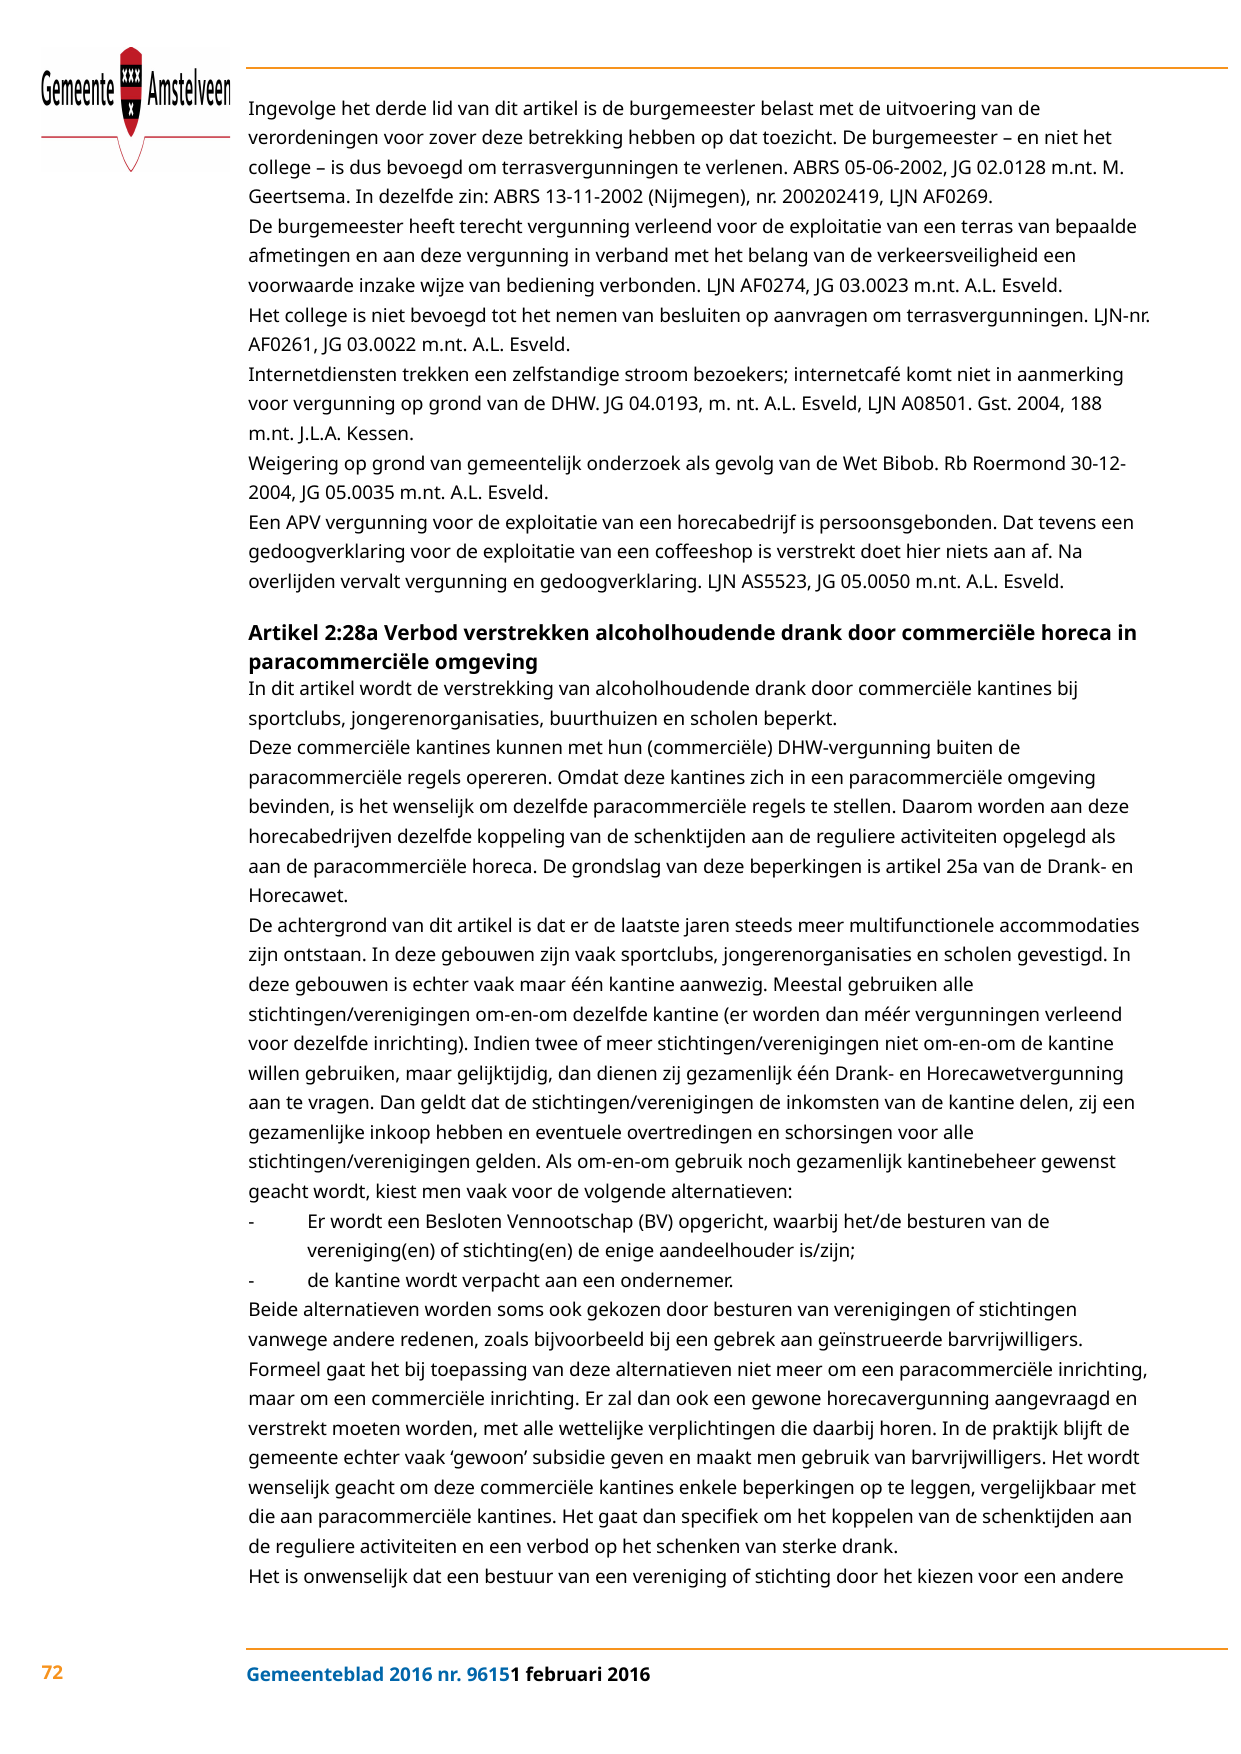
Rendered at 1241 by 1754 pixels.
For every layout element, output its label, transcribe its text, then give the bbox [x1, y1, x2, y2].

text De burgemeester heeft terecht vergunning verleend voor de exploitatie van een terras van bepaalde afmetingen en aan deze vergunning in verband met het belang van de verkeersveiligheid een voorwaarde inzake wijze van bediening verbonden. LJN AF0274, JG 03.0023 m.nt. A.L. Esveld. [248, 213, 1152, 298]
text Het is onwenselijk dat een bestuur van een vereniging of stichting door het kiezen voor een andere [248, 1563, 1152, 1589]
text Artikel 2:28a Verbod verstrekken alcoholhoudende drank door commerciële horeca in paracommerciële omgeving [248, 618, 1152, 675]
text Internetdiensten trekken een zelfstandige stroom bezoekers; internetcafé komt niet in aanmerking voor vergunning op grond van de DHW. JG 04.0193, m. nt. A.L. Esveld, LJN A08501. Gst. 2004, 188 m.nt. J.L.A. Kessen. [248, 361, 1152, 446]
text In dit artikel wordt de verstrekking van alcoholhoudende drank door commerciële kantines bij sportclubs, jongerenorganisaties, buurthuizen en scholen beperkt. [248, 675, 1152, 731]
text Weigering op grond van gemeentelijk onderzoek als gevolg van de Wet Bibob. Rb Roermond 30-12-2004, JG 05.0035 m.nt. A.L. Esveld. [248, 450, 1152, 505]
text Het college is niet bevoegd tot het nemen van besluiten op aanvragen om terrasvergunningen. LJN-nr. AF0261, JG 03.0022 m.nt. A.L. Esveld. [248, 302, 1152, 357]
list de kantine wordt verpacht aan een ondernemer. [248, 1267, 1152, 1293]
list Er wordt een Besloten Vennootschap (BV) opgericht, waarbij het/de besturen van de vereniging(en) of stichting(en) de enige aandeelhouder is/zijn; [248, 1208, 1152, 1263]
text Deze commerciële kantines kunnen met hun (commerciële) DHW-vergunning buiten de paracommerciële regels opereren. Omdat deze kantines zich in een paracommerciële omgeving bevinden, is het wenselijk om dezelfde paracommerciële regels te stellen. Daarom worden aan deze horecabedrijven dezelfde koppeling van de schenktijden aan de reguliere activiteiten opgelegd als aan de paracommerciële horeca. De grondslag van deze beperkingen is artikel 25a van de Drank- en Horecawet. [248, 734, 1152, 908]
text Beide alternatieven worden soms ook gekozen door besturen van verenigingen of stichtingen vanwege andere redenen, zoals bijvoorbeeld bij een gebrek aan geïnstrueerde barvrijwilligers. Formeel gaat het bij toepassing van deze alternatieven niet meer om een paracommerciële inrichting, maar om een commerciële inrichting. Er zal dan ook een gewone horecavergunning aangevraagd en verstrekt moeten worden, met alle wettelijke verplichtingen die daarbij horen. In de praktijk blijft de gemeente echter vaak ‘gewoon’ subsidie geven en maakt men gebruik van barvrijwilligers. Het wordt wenselijk geacht om deze commerciële kantines enkele beperkingen op te leggen, vergelijkbaar met die aan paracommerciële kantines. Het gaat dan specifiek om het koppelen van de schenktijden aan de reguliere activiteiten en een verbod op het schenken van sterke drank. [248, 1297, 1152, 1559]
text Ingevolge het derde lid van dit artikel is de burgemeester belast met de uitvoering van de verordeningen voor zover deze betrekking hebben op dat toezicht. De burgemeester – en niet het college – is dus bevoegd om terrasvergunningen te verlenen. ABRS 05-06-2002, JG 02.0128 m.nt. M. Geertsema. In dezelfde zin: ABRS 13-11-2002 (Nijmegen), nr. 200202419, LJN AF0269. [248, 95, 1152, 209]
picture [41, 47, 231, 172]
text Een APV vergunning voor de exploitatie van een horecabedrijf is persoonsgebonden. Dat tevens een gedoogverklaring voor de exploitatie van een coffeeshop is verstrekt doet hier niets aan af. Na overlijden vervalt vergunning en gedoogverklaring. LJN AS5523, JG 05.0050 m.nt. A.L. Esveld. [248, 509, 1152, 594]
text De achtergrond van dit artikel is dat er de laatste jaren steeds meer multifunctionele accommodaties zijn ontstaan. In deze gebouwen zijn vaak sportclubs, jongerenorganisaties en scholen gevestigd. In deze gebouwen is echter vaak maar één kantine aanwezig. Meestal gebruiken alle stichtingen/verenigingen om-en-om dezelfde kantine (er worden dan méér vergunningen verleend voor dezelfde inrichting). Indien twee of meer stichtingen/verenigingen niet om-en-om de kantine willen gebruiken, maar gelijktijdig, dan dienen zij gezamenlijk één Drank- en Horecawetvergunning aan te vragen. Dan geldt dat de stichtingen/verenigingen de inkomsten van de kantine delen, zij een gezamenlijke inkoop hebben en eventuele overtredingen en schorsingen voor alle stichtingen/verenigingen gelden. Als om-en-om gebruik noch gezamenlijk kantinebeheer gewenst geacht wordt, kiest men vaak voor de volgende alternatieven: [248, 912, 1152, 1204]
